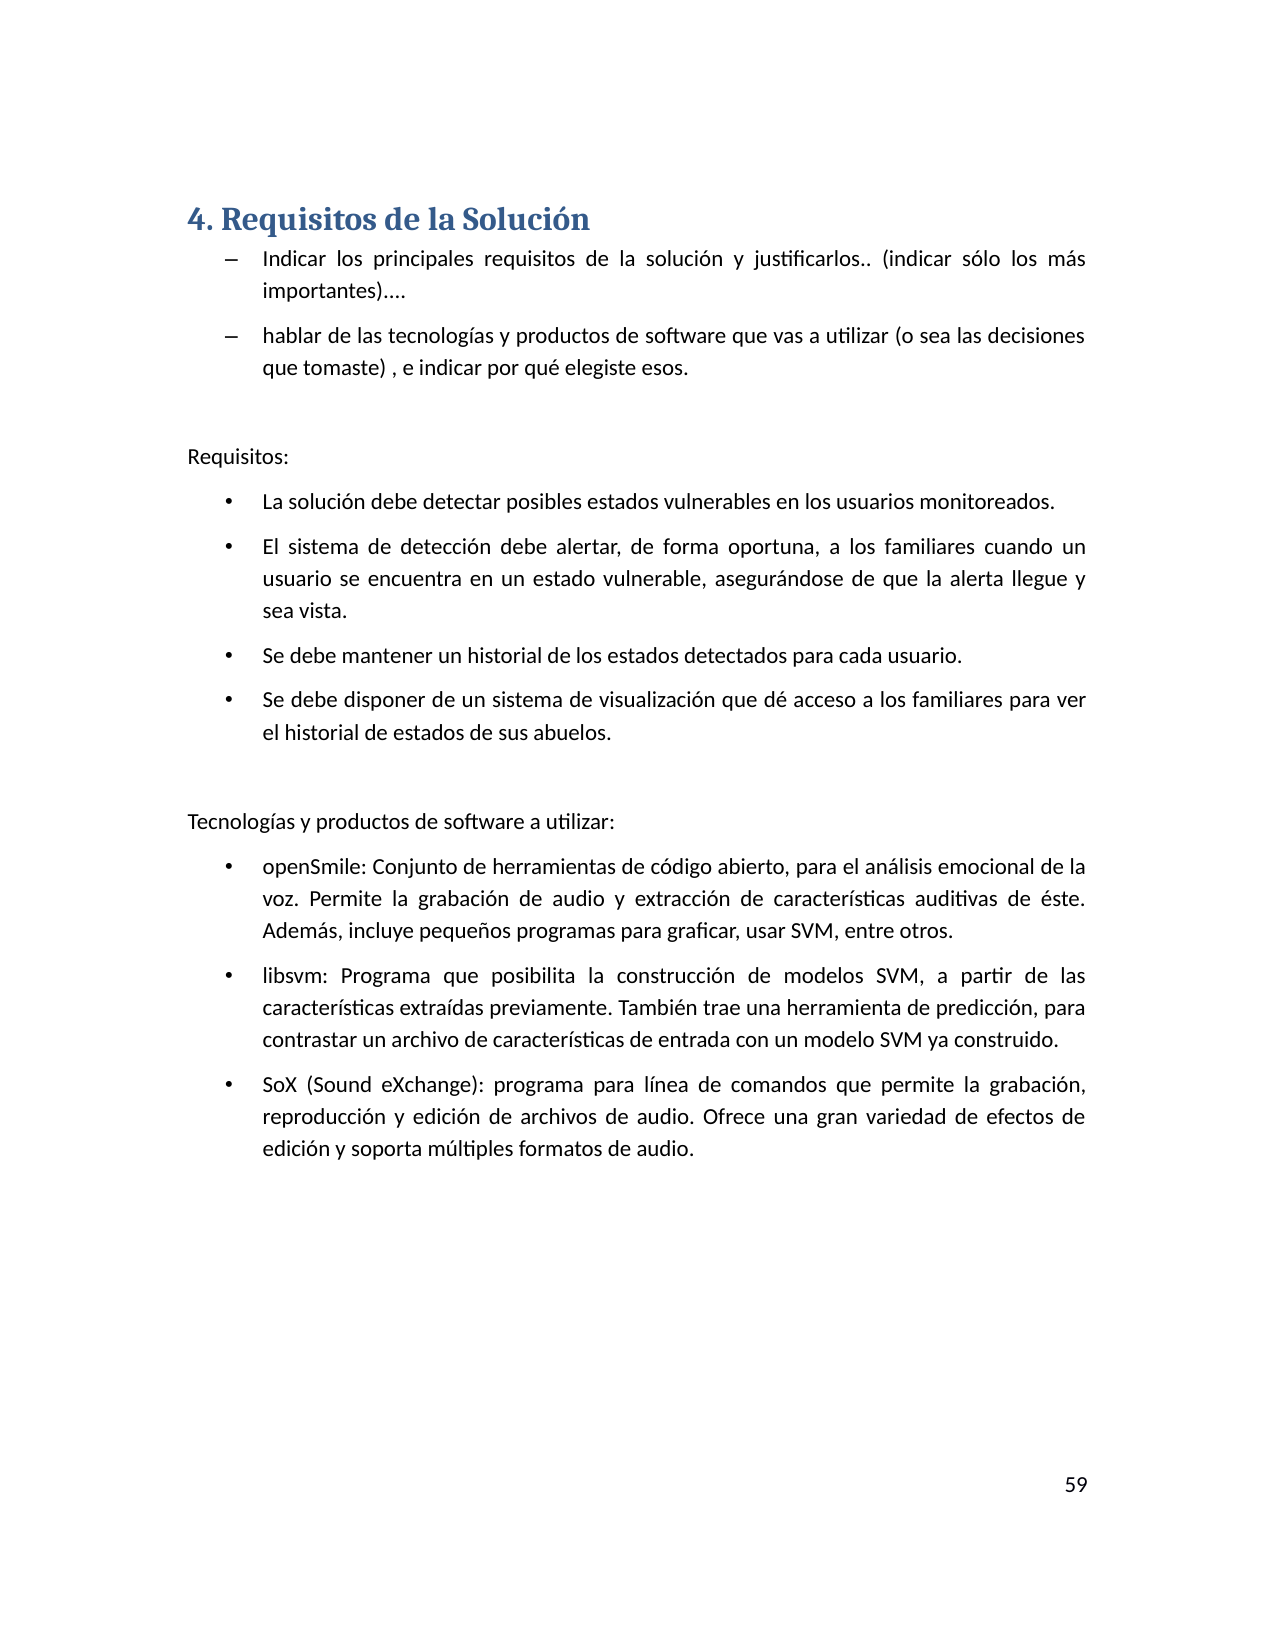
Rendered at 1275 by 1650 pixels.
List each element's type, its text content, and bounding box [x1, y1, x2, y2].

subtitle 4. Requisitos de la Solución [187, 200, 1087, 238]
list La solución debe detectar posibles estados vulnerables en los usuarios monitoreados. [225, 487, 1087, 515]
text Tecnologías y productos de software a utilizar: [187, 807, 1087, 835]
list El sistema de detección debe alertar, de forma oportuna, a los familiares cuando un usuario se encuentra en un estado vulnerable, asegurándose de que la alerta llegue y sea vista. [225, 532, 1087, 624]
list Se debe mantener un historial de los estados detectados para cada usuario. [225, 641, 1087, 669]
list Se debe disponer de un sistema de visualización que dé acceso a los familiares para ver el historial de estados de sus abuelos. [225, 686, 1087, 746]
list openSmile: Conjunto de herramientas de código abierto, para el análisis emocional de la voz. Permite la grabación de audio y extracción de características auditivas de éste. Además, incluye pequeños programas para graficar, usar SVM, entre otros. [225, 852, 1087, 944]
list SoX (Sound eXchange): programa para línea de comandos que permite la grabación, reproducción y edición de archivos de audio. Ofrece una gran variedad de efectos de edición y soporta múltiples formatos de audio. [225, 1070, 1087, 1162]
list libsvm: Programa que posibilita la construcción de modelos SVM, a partir de las características extraídas previamente. También trae una herramienta de predicción, para contrastar un archivo de características de entrada con un modelo SVM ya construido. [225, 961, 1087, 1053]
text Requisitos: [187, 442, 1087, 471]
list Indicar los principales requisitos de la solución y justificarlos.. (indicar sólo los más importantes).... [225, 244, 1087, 304]
list hablar de las tecnologías y productos de software que vas a utilizar (o sea las decisiones que tomaste) , e indicar por qué elegiste esos. [225, 321, 1087, 381]
